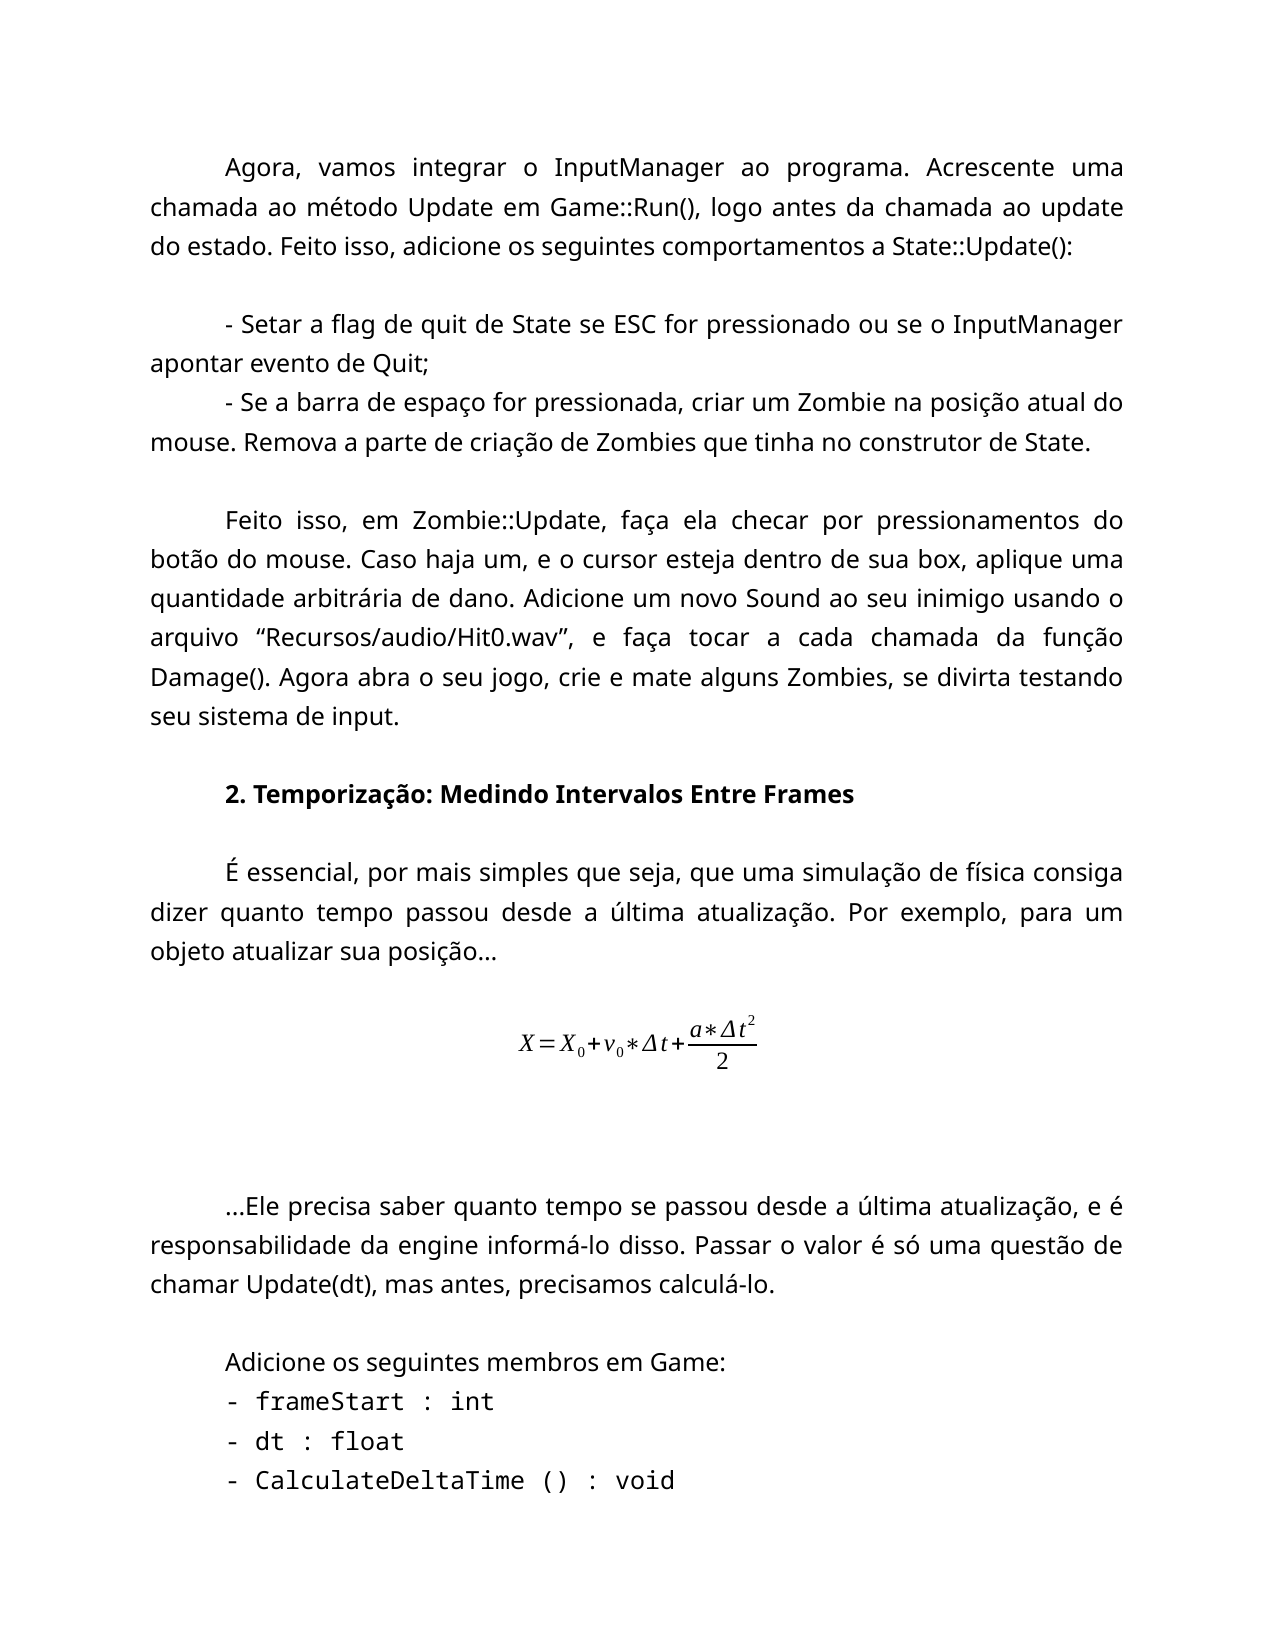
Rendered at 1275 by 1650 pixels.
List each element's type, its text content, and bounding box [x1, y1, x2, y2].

text Adicione os seguintes membros em Game: [150, 1345, 1125, 1379]
text - Setar a flag de quit de State se ESC for pressionado ou se o InputManager apontar evento de Quit; [150, 307, 1125, 380]
text - CalculateDeltaTime () : void [150, 1462, 1125, 1496]
text - dt : float [150, 1423, 1125, 1457]
text É essencial, por mais simples que seja, que uma simulação de física consiga dizer quanto tempo passou desde a última atualização. Por exemplo, para um objeto atualizar sua posição… [150, 855, 1125, 967]
text Agora, vamos integrar o InputManager ao programa. Acrescente uma chamada ao método Update em Game::Run(), logo antes da chamada ao update do estado. Feito isso, adicione os seguintes comportamentos a State::Update(): [150, 150, 1125, 262]
text - frameStart : int [150, 1384, 1125, 1418]
text Feito isso, em Zombie::Update, faça ela checar por pressionamentos do botão do mouse. Caso haja um, e o cursor esteja dentro de sua box, aplique uma quantidade arbitrária de dano. Adicione um novo Sound ao seu inimigo usando o arquivo “Recursos/audio/Hit0.wav”, e faça tocar a cada chamada da função Damage(). Agora abra o seu jogo, crie e mate alguns Zombies, se divirta testando seu sistema de input. [150, 502, 1125, 732]
text ...Ele precisa saber quanto tempo se passou desde a última atualização, e é responsabilidade da engine informá-lo disso. Passar o valor é só uma questão de chamar Update(dt), mas antes, precisamos calculá-lo. [150, 1188, 1125, 1301]
text - Se a barra de espaço for pressionada, criar um Zombie na posição atual do mouse. Remova a parte de criação de Zombies que tinha no construtor de State. [150, 385, 1125, 458]
text 2. Temporização: Medindo Intervalos Entre Frames [150, 777, 1125, 811]
